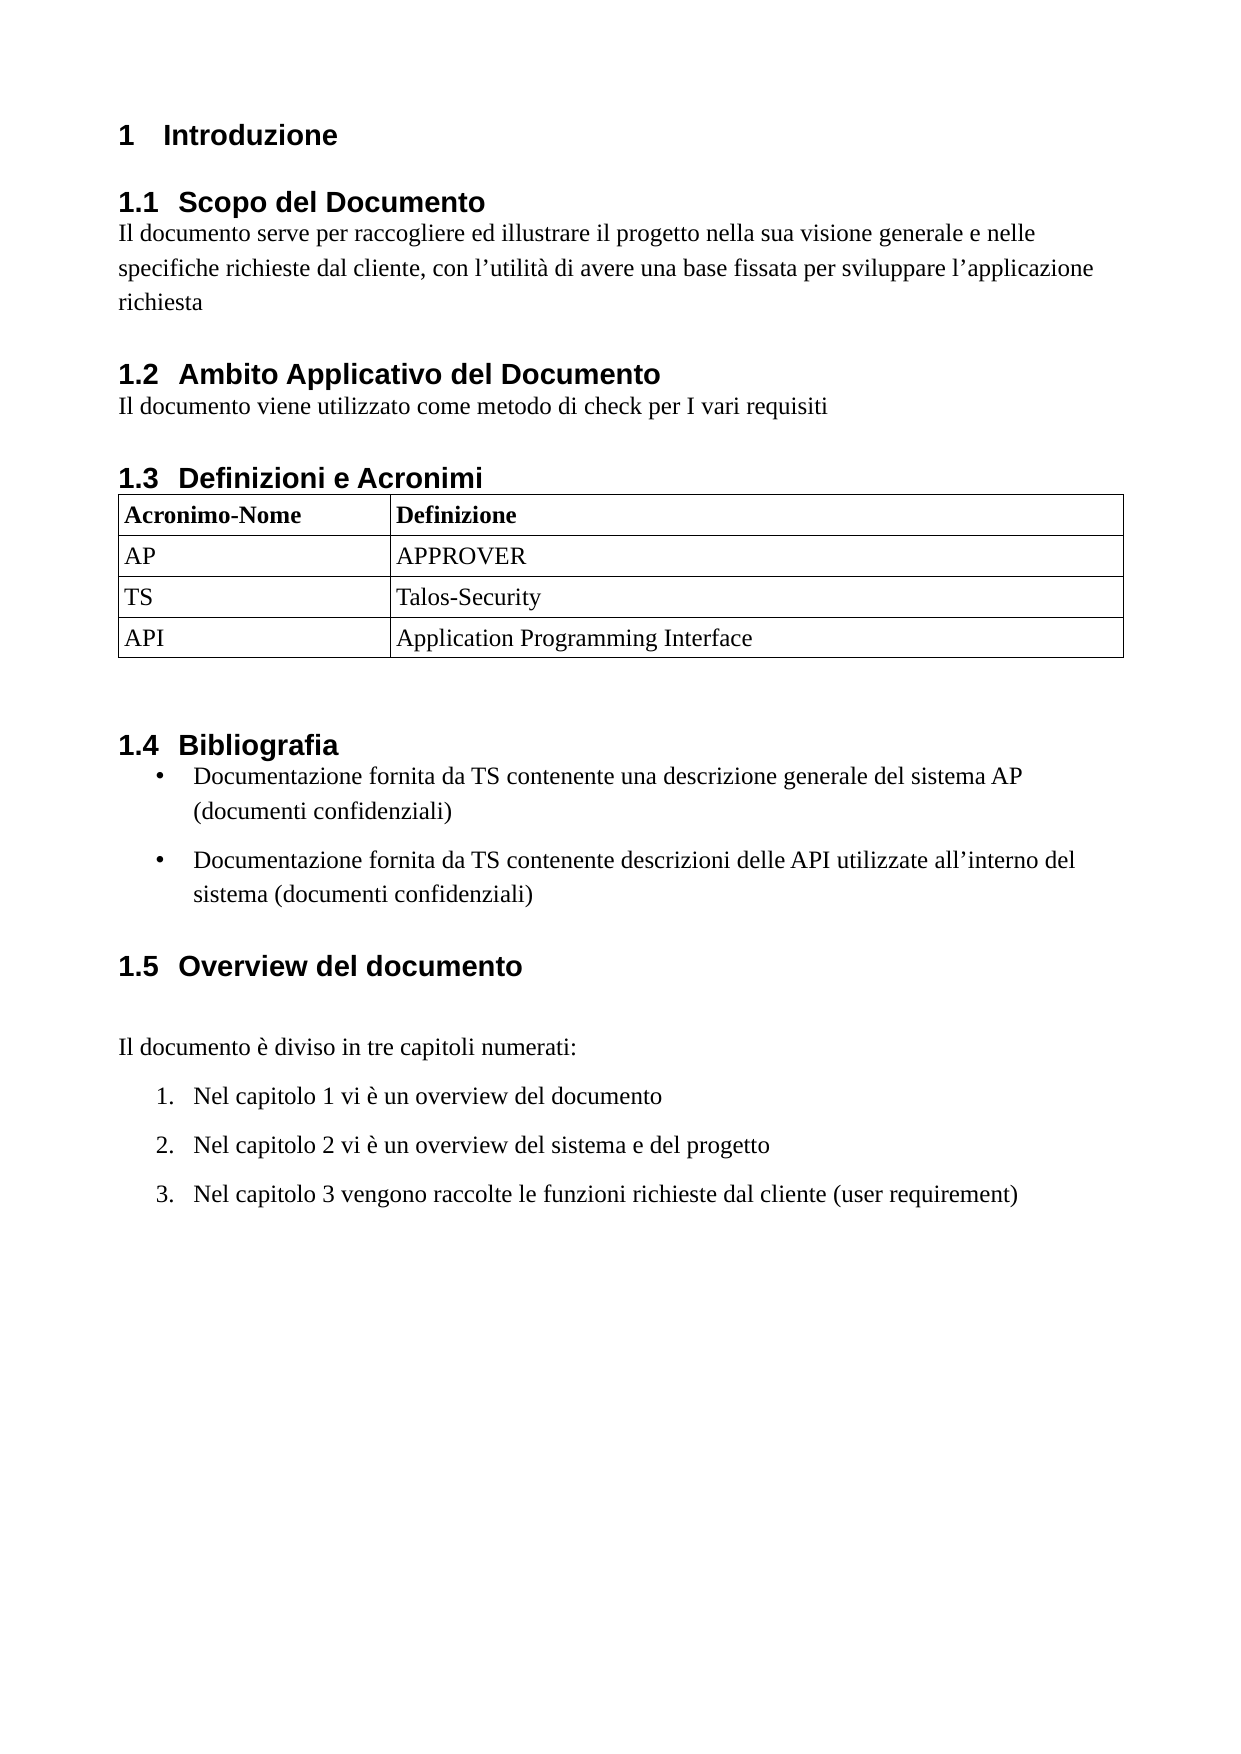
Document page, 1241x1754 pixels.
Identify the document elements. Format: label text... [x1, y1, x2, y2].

list Nel capitolo 1 vi è un overview del documento [156, 1081, 1122, 1109]
subtitle Scopo del Documento [118, 185, 1122, 218]
list Nel capitolo 2 vi è un overview del sistema e del progetto [156, 1130, 1122, 1159]
text Il documento viene utilizzato come metodo di check per I vari requisiti [118, 391, 1122, 420]
list Documentazione fornita da TS contenente descrizioni delle API utilizzate all’interno del sistema (documenti confidenziali) [156, 845, 1122, 908]
subtitle Ambito Applicativo del Documento [118, 357, 1122, 391]
list Nel capitolo 3 vengono raccolte le funzioni richieste dal cliente (user requirement) [156, 1179, 1122, 1208]
table_cell Talos-Security [391, 577, 1123, 617]
table_cell Application Programming Interface [391, 618, 1123, 657]
subtitle Bibliografia [118, 728, 1122, 761]
table_cell TS [119, 577, 390, 617]
subtitle Definizioni e Acronimi [118, 461, 1122, 494]
list Documentazione fornita da TS contenente una descrizione generale del sistema AP (documenti confidenziali) [156, 761, 1122, 824]
subtitle Overview del documento [118, 949, 1122, 983]
table_header Acronimo-Nome [119, 495, 390, 535]
table_header Definizione [391, 495, 1123, 535]
table_cell AP [119, 536, 390, 576]
text Il documento serve per raccogliere ed illustrare il progetto nella sua visione generale e nelle specifiche richieste dal cliente, con l’utilità di avere una base fissata per sviluppare l’applicazione richiesta [118, 218, 1122, 316]
subtitle Introduzione [118, 118, 1122, 152]
table_cell APPROVER [391, 536, 1123, 576]
text Il documento è diviso in tre capitoli numerati: [118, 1032, 1122, 1061]
table_cell API [119, 618, 390, 657]
